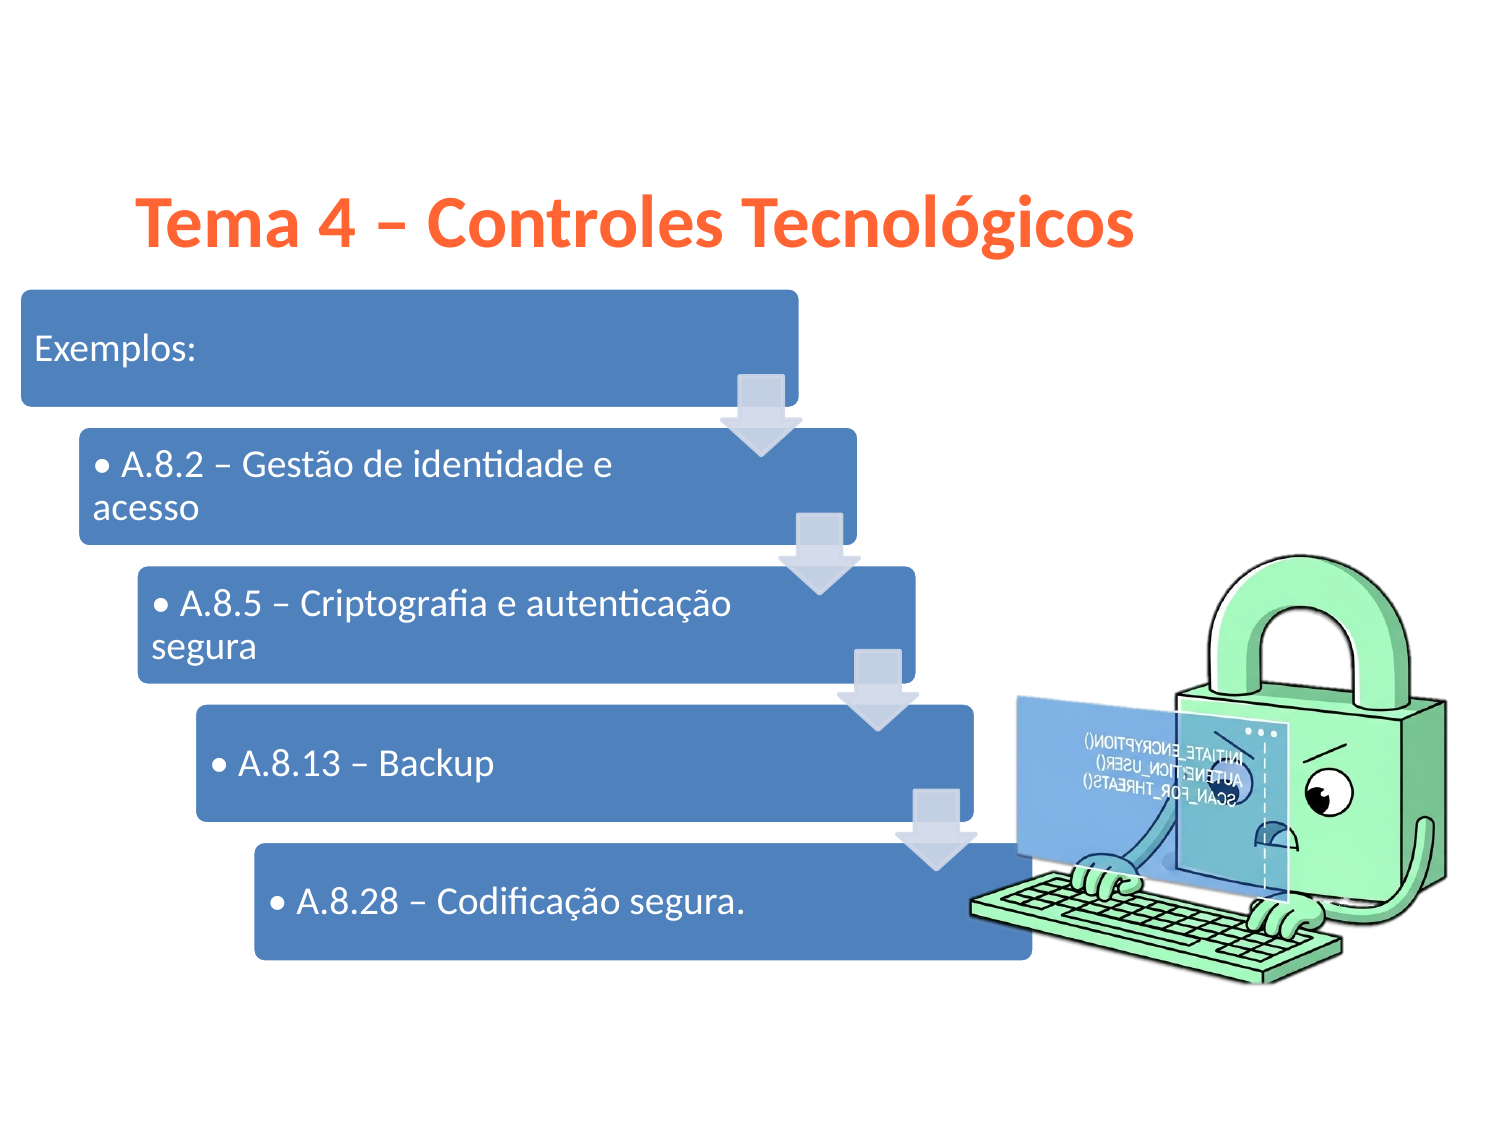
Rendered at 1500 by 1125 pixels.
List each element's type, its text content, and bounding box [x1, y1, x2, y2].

text_box Exemplos: [18, 287, 801, 409]
text_box • A.8.5 – Criptografia e autenticação segura [135, 564, 691, 686]
text_box • A.8.13 – Backup [193, 702, 691, 825]
picture [691, 485, 1500, 1040]
text_box • A.8.2 – Gestão de identidade e acesso [77, 425, 860, 548]
text_box • A.8.28 – Codificação segura. [252, 840, 691, 963]
text_box [721, 376, 801, 456]
text_box Tema 4 – Controles Tecnológicos [120, 120, 1396, 346]
